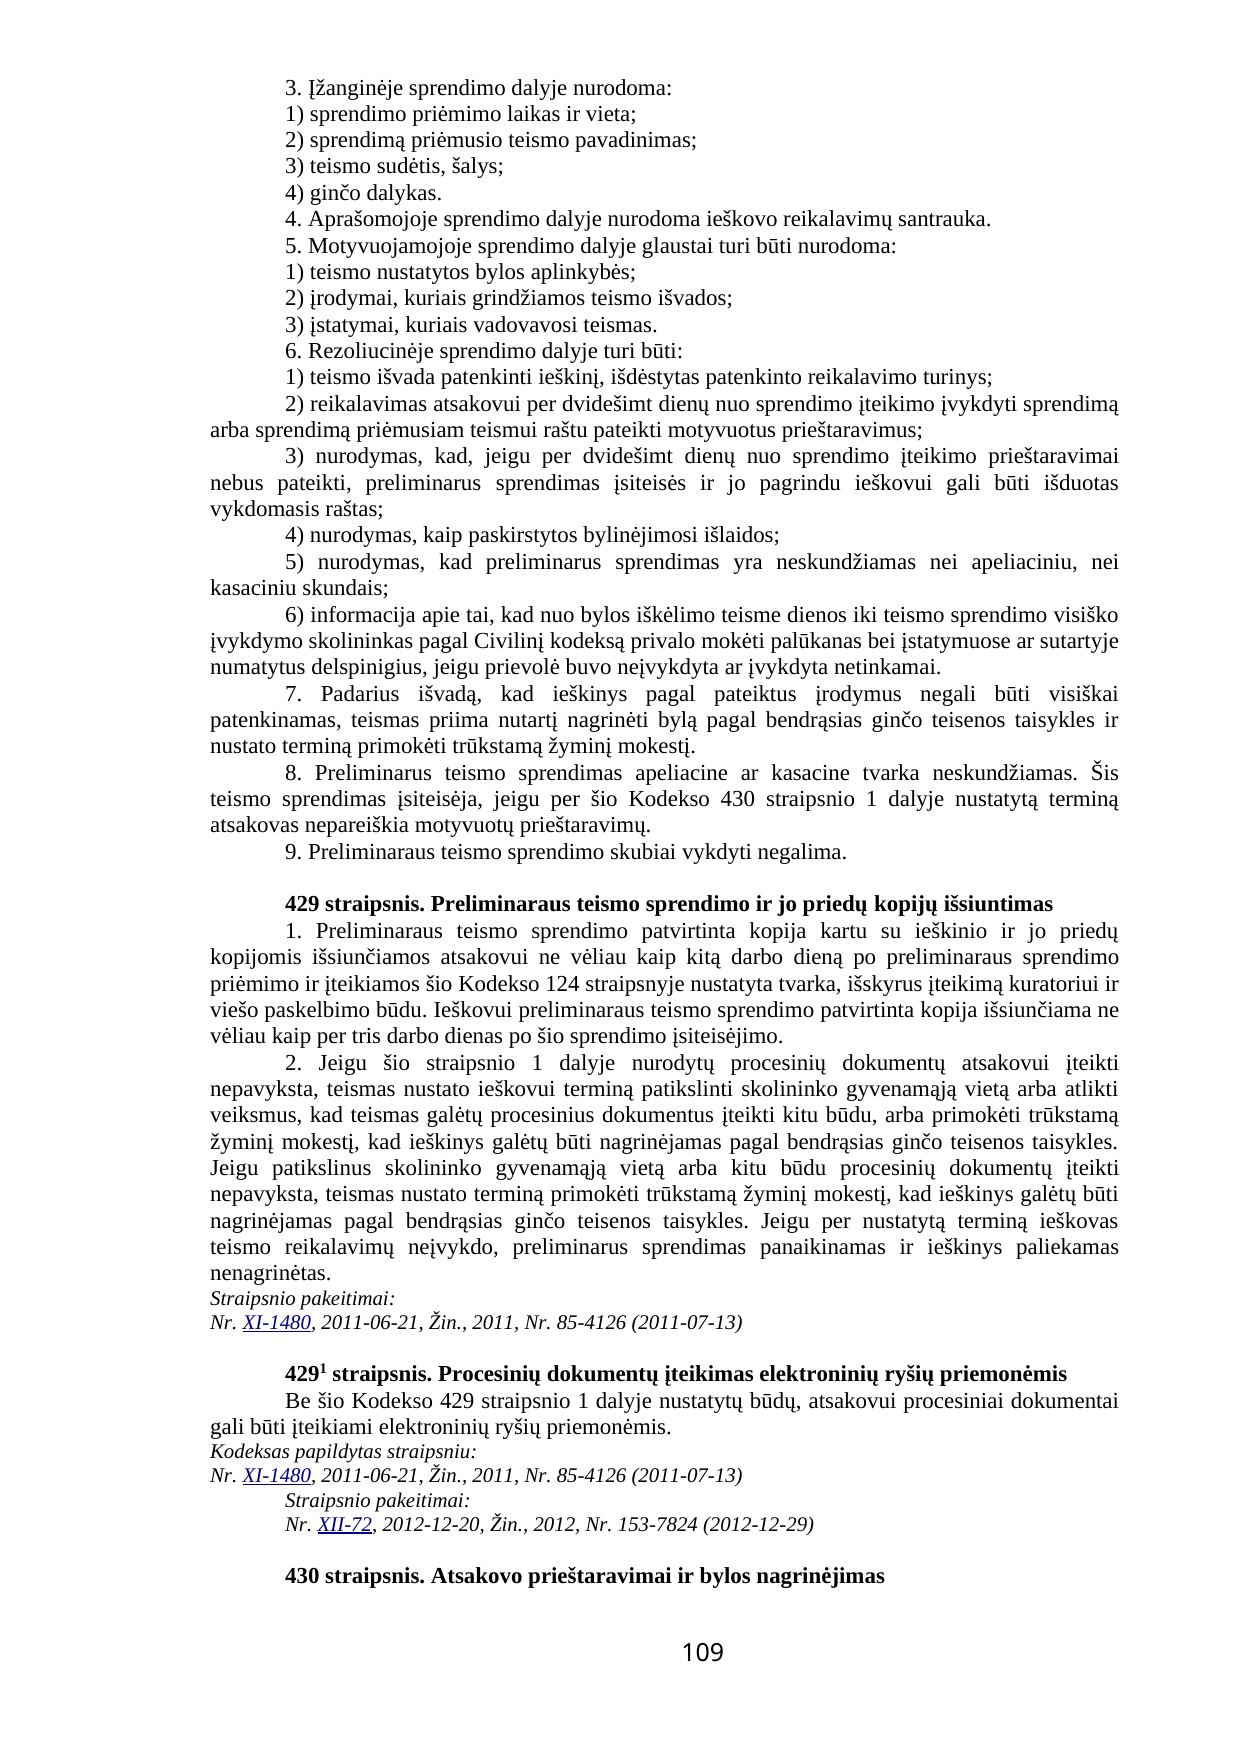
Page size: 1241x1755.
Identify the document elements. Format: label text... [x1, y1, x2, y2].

text 2) įrodymai, kuriais grindžiamos teismo išvados; [210, 284, 1120, 311]
text Nr. XI-1480, 2011-06-21, Žin., 2011, Nr. 85-4126 (2011-07-13) [210, 1310, 1120, 1334]
text 4. Aprašomojoje sprendimo dalyje nurodoma ieškovo reikalavimų santrauka. [210, 205, 1120, 232]
text 2. Jeigu šio straipsnio 1 dalyje nurodytų procesinių dokumentų atsakovui įteikti nepavyksta, teismas nustato ieškovui terminą patikslinti skolininko gyvenamąją vietą arba atlikti veiksmus, kad teismas galėtų procesinius dokumentus įteikti kitu būdu, arba primokėti trūkstamą žyminį mokestį, kad ieškinys galėtų būti nagrinėjamas pagal bendrąsias ginčo teisenos taisykles. Jeigu patikslinus skolininko gyvenamąją vietą arba kitu būdu procesinių dokumentų įteikti nepavyksta, teismas nustato terminą primokėti trūkstamą žyminį mokestį, kad ieškinys galėtų būti nagrinėjamas pagal bendrąsias ginčo teisenos taisykles. Jeigu per nustatytą terminą ieškovas teismo reikalavimų neįvykdo, preliminarus sprendimas panaikinamas ir ieškinys paliekamas nenagrinėtas. [210, 1049, 1120, 1286]
text 1) sprendimo priėmimo laikas ir vieta; [210, 100, 1120, 126]
text 1) teismo išvada patenkinti ieškinį, išdėstytas patenkinto reikalavimo turinys; [210, 363, 1120, 390]
text 8. Preliminarus teismo sprendimas apeliacine ar kasacine tvarka neskundžiamas. Šis teismo sprendimas įsiteisėja, jeigu per šio Kodekso 430 straipsnio 1 dalyje nustatytą terminą atsakovas nepareiškia motyvuotų prieštaravimų. [210, 759, 1120, 838]
text 3) įstatymai, kuriais vadovavosi teismas. [210, 311, 1120, 337]
text Kodeksas papildytas straipsniu: [210, 1439, 1120, 1463]
text 3) nurodymas, kad, jeigu per dvidešimt dienų nuo sprendimo įteikimo prieštaravimai nebus pateikti, preliminarus sprendimas įsiteisės ir jo pagrindu ieškovui gali būti išduotas vykdomasis raštas; [210, 442, 1120, 522]
text 2) reikalavimas atsakovui per dvidešimt dienų nuo sprendimo įteikimo įvykdyti sprendimą arba sprendimą priėmusiam teismui raštu pateikti motyvuotus prieštaravimus; [210, 390, 1120, 442]
text 7. Padarius išvadą, kad ieškinys pagal pateiktus įrodymus negali būti visiškai patenkinamas, teismas priima nutartį nagrinėti bylą pagal bendrąsias ginčo teisenos taisykles ir nustato terminą primokėti trūkstamą žyminį mokestį. [210, 680, 1120, 759]
text 1. Preliminaraus teismo sprendimo patvirtinta kopija kartu su ieškinio ir jo priedų kopijomis išsiunčiamos atsakovui ne vėliau kaip kitą darbo dieną po preliminaraus sprendimo priėmimo ir įteikiamos šio Kodekso 124 straipsnyje nustatyta tvarka, išskyrus įteikimą kuratoriui ir viešo paskelbimo būdu. Ieškovui preliminaraus teismo sprendimo patvirtinta kopija išsiunčiama ne vėliau kaip per tris darbo dienas po šio sprendimo įsiteisėjimo. [210, 917, 1120, 1049]
text Be šio Kodekso 429 straipsnio 1 dalyje nustatytų būdų, atsakovui procesiniai dokumentai gali būti įteikiami elektroninių ryšių priemonėmis. [210, 1387, 1120, 1439]
text 6) informacija apie tai, kad nuo bylos iškėlimo teisme dienos iki teismo sprendimo visiško įvykdymo skolininkas pagal Civilinį kodeksą privalo mokėti palūkanas bei įstatymuose ar sutartyje numatytus delspinigius, jeigu prievolė buvo neįvykdyta ar įvykdyta netinkamai. [210, 601, 1120, 680]
text 5) nurodymas, kad preliminarus sprendimas yra neskundžiamas nei apeliaciniu, nei kasaciniu skundais; [210, 548, 1120, 601]
text 430 straipsnis. Atsakovo prieštaravimai ir bylos nagrinėjimas [210, 1562, 1120, 1588]
text Straipsnio pakeitimai: [210, 1286, 1120, 1310]
text 2) sprendimą priėmusio teismo pavadinimas; [210, 126, 1120, 153]
text 1) teismo nustatytos bylos aplinkybės; [210, 258, 1120, 284]
text 4291 straipsnis. Procesinių dokumentų įteikimas elektroninių ryšių priemonėmis [285, 1360, 1120, 1387]
text 4) nurodymas, kaip paskirstytos bylinėjimosi išlaidos; [210, 522, 1120, 548]
text 3. Įžanginėje sprendimo dalyje nurodoma: [210, 73, 1120, 100]
text Nr. XII-72, 2012-12-20, Žin., 2012, Nr. 153-7824 (2012-12-29) [210, 1512, 1120, 1536]
text 4) ginčo dalykas. [210, 179, 1120, 205]
text 3) teismo sudėtis, šalys; [210, 153, 1120, 179]
text 9. Preliminaraus teismo sprendimo skubiai vykdyti negalima. [229, 838, 1120, 864]
text Straipsnio pakeitimai: [210, 1487, 1120, 1512]
text 429 straipsnis. Preliminaraus teismo sprendimo ir jo priedų kopijų išsiuntimas [285, 891, 1120, 917]
text 5. Motyvuojamojoje sprendimo dalyje glaustai turi būti nurodoma: [210, 232, 1120, 258]
text 6. Rezoliucinėje sprendimo dalyje turi būti: [210, 337, 1120, 363]
text Nr. XI-1480, 2011-06-21, Žin., 2011, Nr. 85-4126 (2011-07-13) [210, 1463, 1120, 1487]
